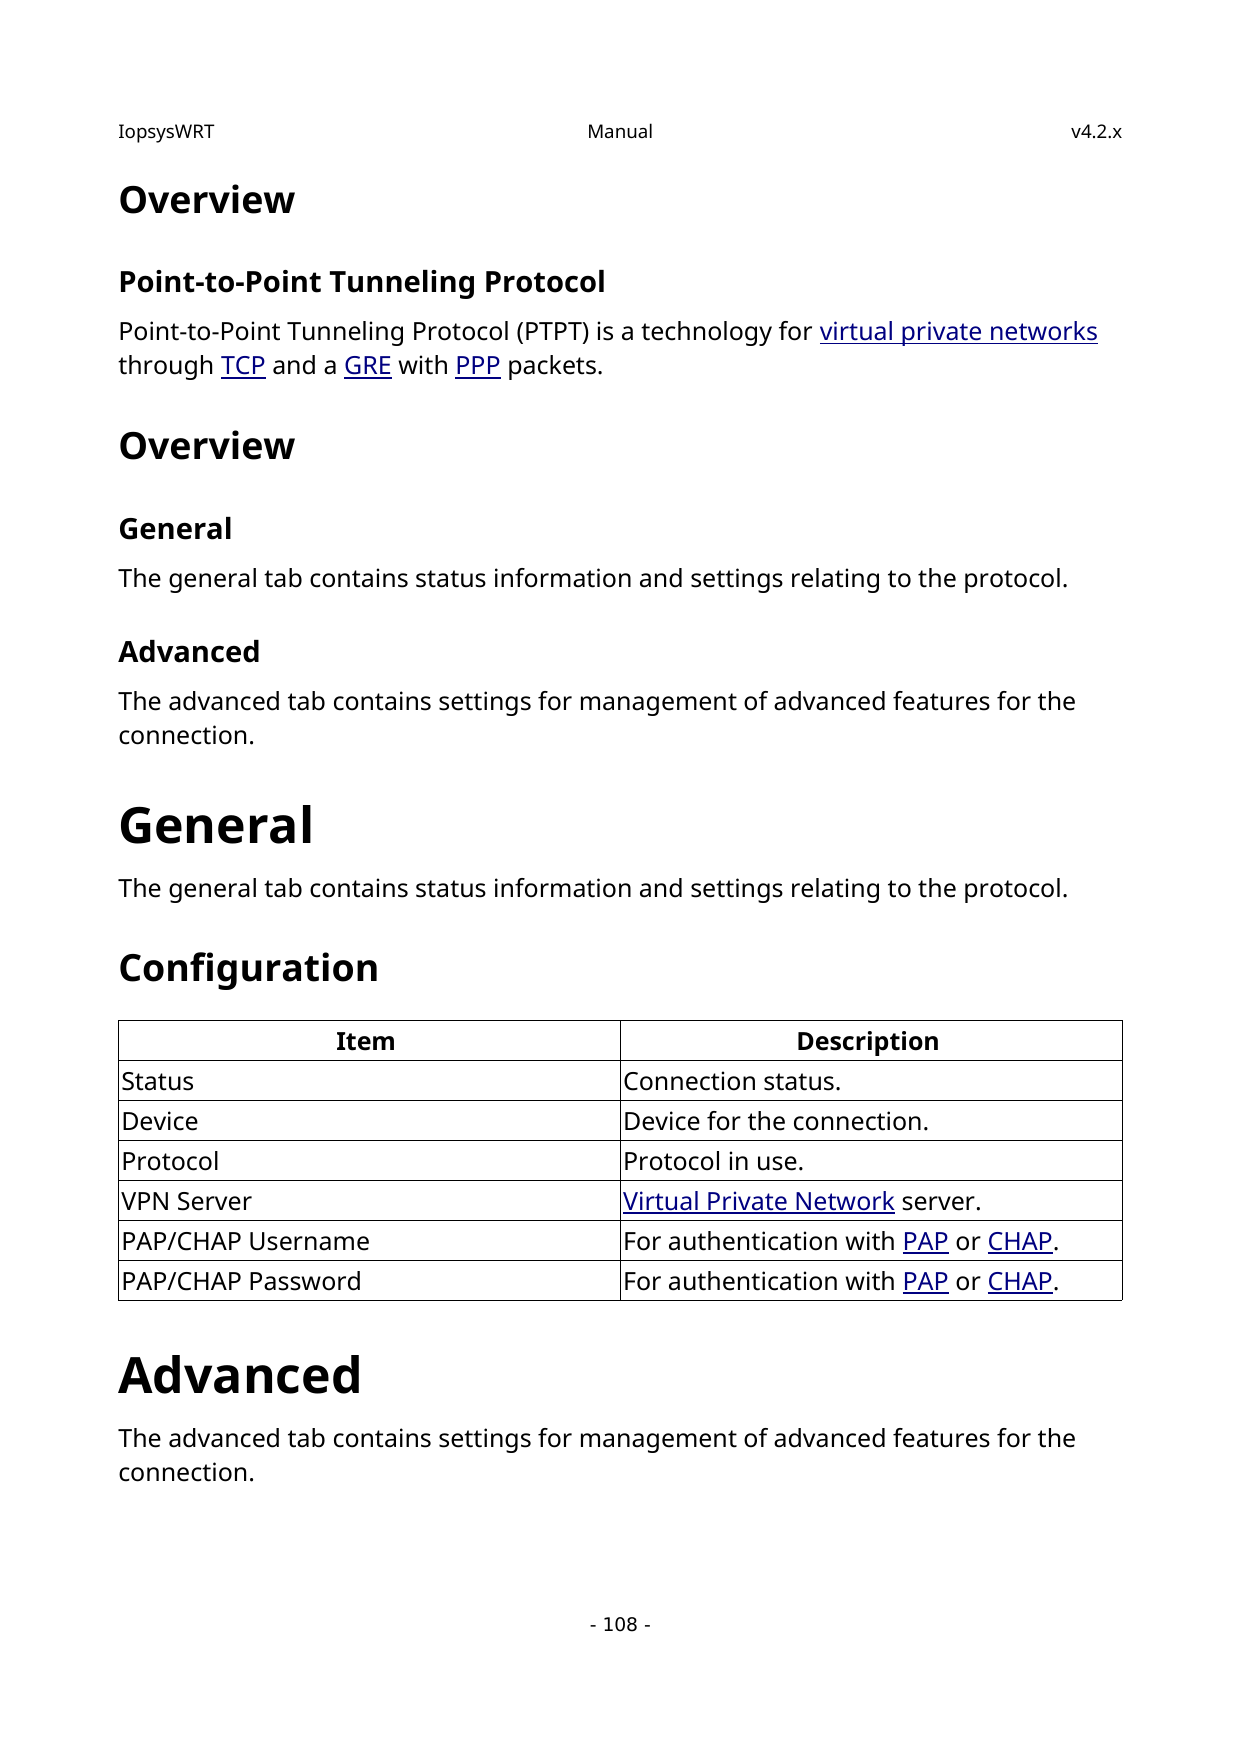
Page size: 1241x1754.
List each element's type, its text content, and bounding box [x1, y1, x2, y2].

subtitle General [118, 508, 1122, 548]
text Point-to-Point Tunneling Protocol (PTPT) is a technology for virtual private networks through TCP and a GRE with PPP packets. [118, 314, 1122, 382]
table_cell Device for the connection. [621, 1101, 1122, 1140]
table_cell Virtual Private Network server. [621, 1181, 1122, 1220]
text The general tab contains status information and settings relating to the protocol. [118, 560, 1122, 594]
subtitle Overview [118, 173, 1122, 224]
text The general tab contains status information and settings relating to the protocol. [118, 870, 1122, 904]
table_cell Status [119, 1061, 620, 1100]
subtitle Advanced [118, 632, 1122, 671]
subtitle Point-to-Point Tunneling Protocol [118, 262, 1122, 301]
table_cell PAP/CHAP Password [119, 1261, 620, 1300]
table_cell Protocol [119, 1141, 620, 1180]
subtitle Advanced [118, 1340, 1122, 1408]
table_cell Device [119, 1101, 620, 1140]
text The advanced tab contains settings for management of advanced features for the connection. [118, 1421, 1122, 1489]
table_header Item [119, 1021, 620, 1060]
table_cell For authentication with PAP or CHAP. [621, 1261, 1122, 1300]
table_cell For authentication with PAP or CHAP. [621, 1221, 1122, 1260]
table_cell Protocol in use. [621, 1141, 1122, 1180]
subtitle General [118, 789, 1122, 858]
table_cell Connection status. [621, 1061, 1122, 1100]
subtitle Configuration [118, 942, 1122, 993]
subtitle Overview [118, 419, 1122, 471]
table_cell PAP/CHAP Username [119, 1221, 620, 1260]
table_header Description [621, 1021, 1122, 1060]
table_cell VPN Server [119, 1181, 620, 1220]
text The advanced tab contains settings for management of advanced features for the connection. [118, 684, 1122, 752]
